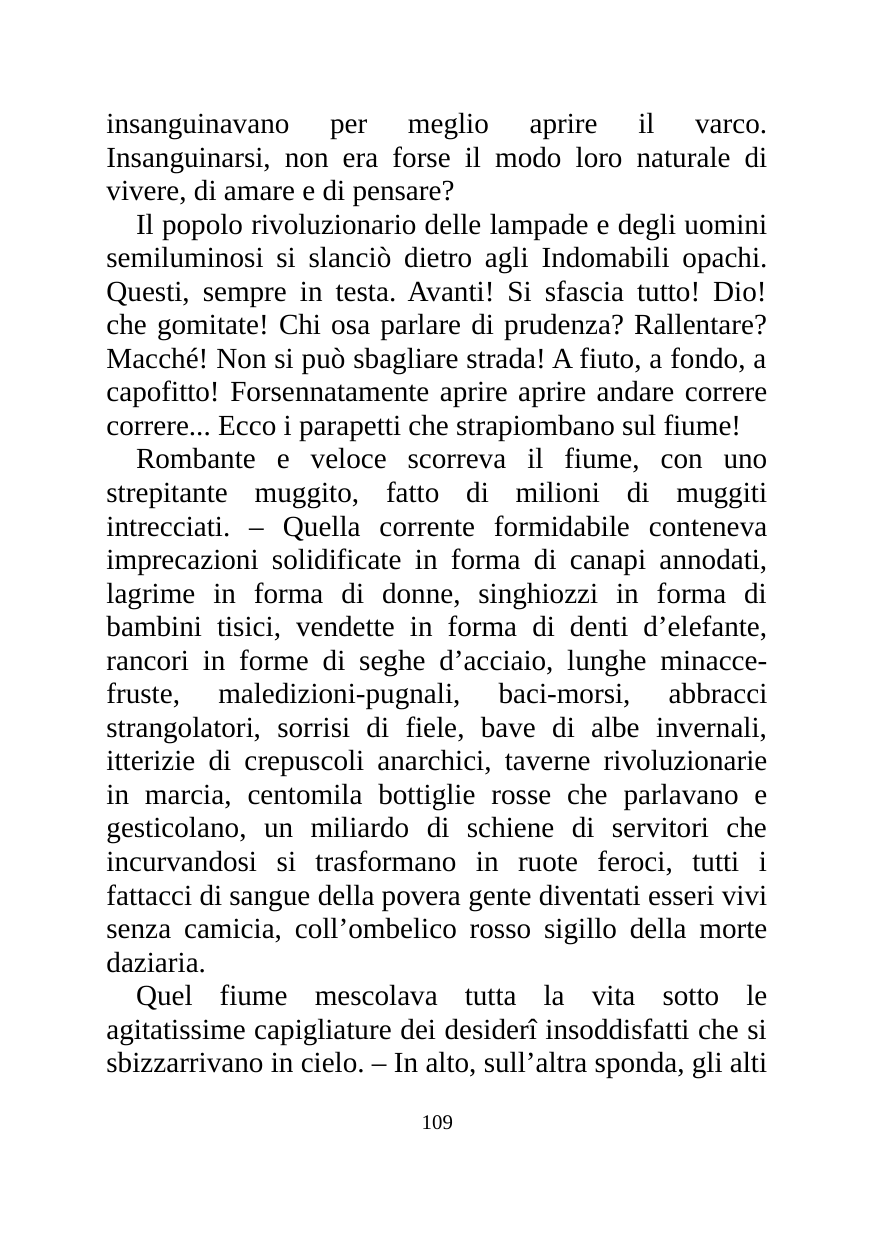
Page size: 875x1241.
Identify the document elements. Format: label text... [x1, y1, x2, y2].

text Rombante e veloce scorreva il fiume, con uno strepitante muggito, fatto di milioni di muggiti intrecciati. – Quella corrente formidabile conteneva imprecazioni solidificate in forma di canapi annodati, lagrime in forma di donne, singhiozzi in forma di bambini tisici, vendette in forma di denti d’elefante, rancori in forme di seghe d’acciaio, lunghe minacce-fruste, maledizioni-pugnali, baci-morsi, abbracci strangolatori, sorrisi di fiele, bave di albe invernali, itterizie di crepuscoli anarchici, taverne rivoluzionarie in marcia, centomila bottiglie rosse che parlavano e gesticolano, un miliardo di schiene di servitori che incurvandosi si trasformano in ruote feroci, tutti i fattacci di sangue della povera gente diventati esseri vivi senza camicia, coll’ombelico rosso sigillo della morte daziaria. [106, 442, 768, 978]
text Il popolo rivoluzionario delle lampade e degli uomini semiluminosi si slanciò dietro agli Indomabili opachi. Questi, sempre in testa. Avanti! Si sfascia tutto! Dio! che gomitate! Chi osa parlare di prudenza? Rallentare? Macché! Non si può sbagliare strada! A fiuto, a fondo, a capofitto! Forsennatamente aprire aprire andare correre correre... Ecco i parapetti che strapiombano sul fiume! [106, 207, 768, 442]
text insanguinavano per meglio aprire il varco. Insanguinarsi, non era forse il modo loro naturale di vivere, di amare e di pensare? [106, 106, 768, 207]
text Quel fiume mescolava tutta la vita sotto le agitatissime capigliature dei desiderî insoddisfatti che si sbizzarrivano in cielo. – In alto, sull’altra sponda, gli alti [106, 978, 768, 1079]
